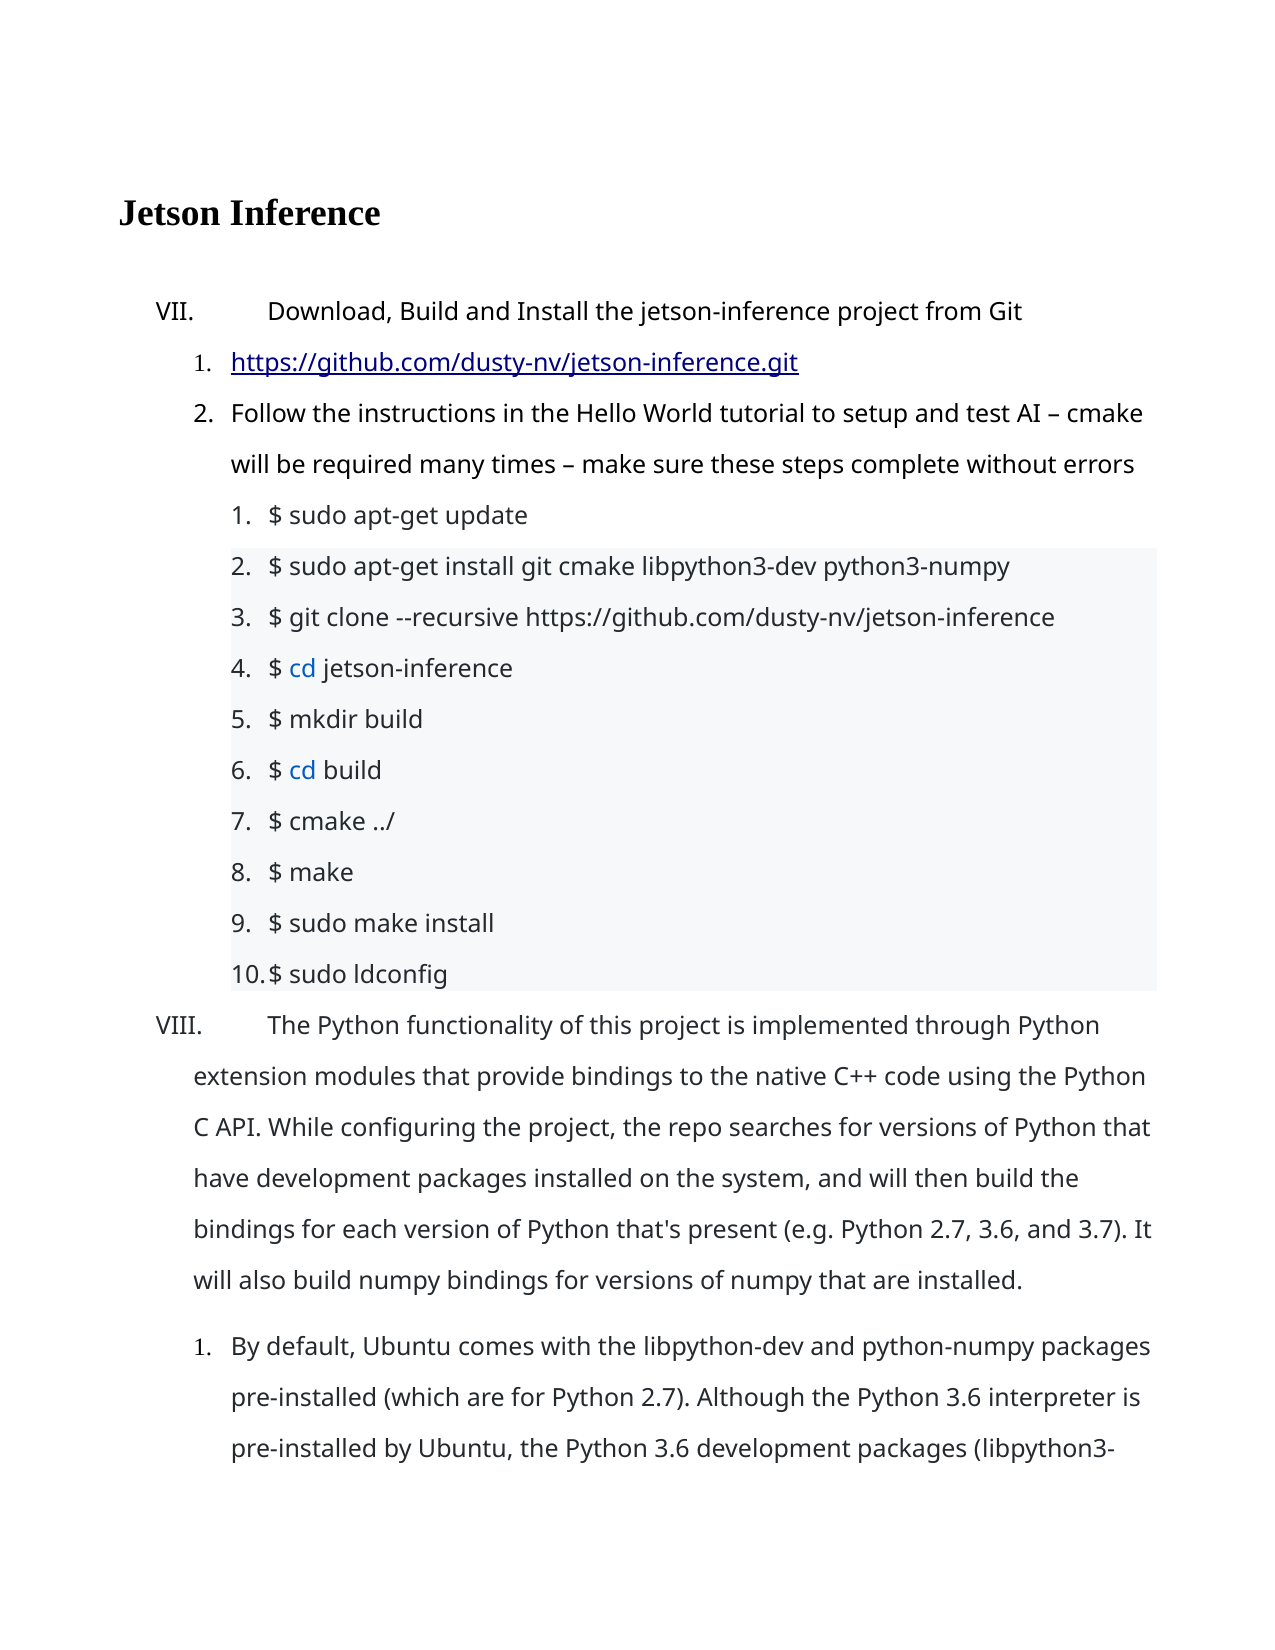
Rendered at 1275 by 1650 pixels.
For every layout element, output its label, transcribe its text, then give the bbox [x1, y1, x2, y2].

list $ sudo apt-get install git cmake libpython3-dev python3-numpy [231, 548, 1157, 582]
subtitle Jetson Inference [118, 190, 1157, 233]
list $ make [231, 855, 1157, 889]
list By default, Ubuntu comes with the libpython-dev and python-numpy packages pre-installed (which are for Python 2.7). Although the Python 3.6 interpreter is pre-installed by Ubuntu, the Python 3.6 development packages (libpython3- [193, 1329, 1157, 1465]
list $ cd jetson-inference [231, 651, 1157, 684]
list The Python functionality of this project is implemented through Python extension modules that provide bindings to the native C++ code using the Python C API. While configuring the project, the repo searches for versions of Python that have development packages installed on the system, and will then build the bindings for each version of Python that's present (e.g. Python 2.7, 3.6, and 3.7). It will also build numpy bindings for versions of numpy that are installed. [156, 1008, 1157, 1297]
list $ sudo make install [231, 906, 1157, 940]
list $ sudo apt-get update [231, 497, 1157, 531]
list $ mkdir build [231, 702, 1157, 736]
list $ sudo ldconfig [231, 957, 1157, 991]
list Download, Build and Install the jetson-inference project from Git [156, 293, 1157, 327]
list https://github.com/dusty-nv/jetson-inference.git [193, 344, 1157, 378]
list $ git clone --recursive https://github.com/dusty-nv/jetson-inference [231, 599, 1157, 633]
list $ cmake ../ [231, 804, 1157, 838]
list Follow the instructions in the Hello World tutorial to setup and test AI – cmake will be required many times – make sure these steps complete without errors [193, 395, 1157, 480]
list $ cd build [231, 753, 1157, 787]
